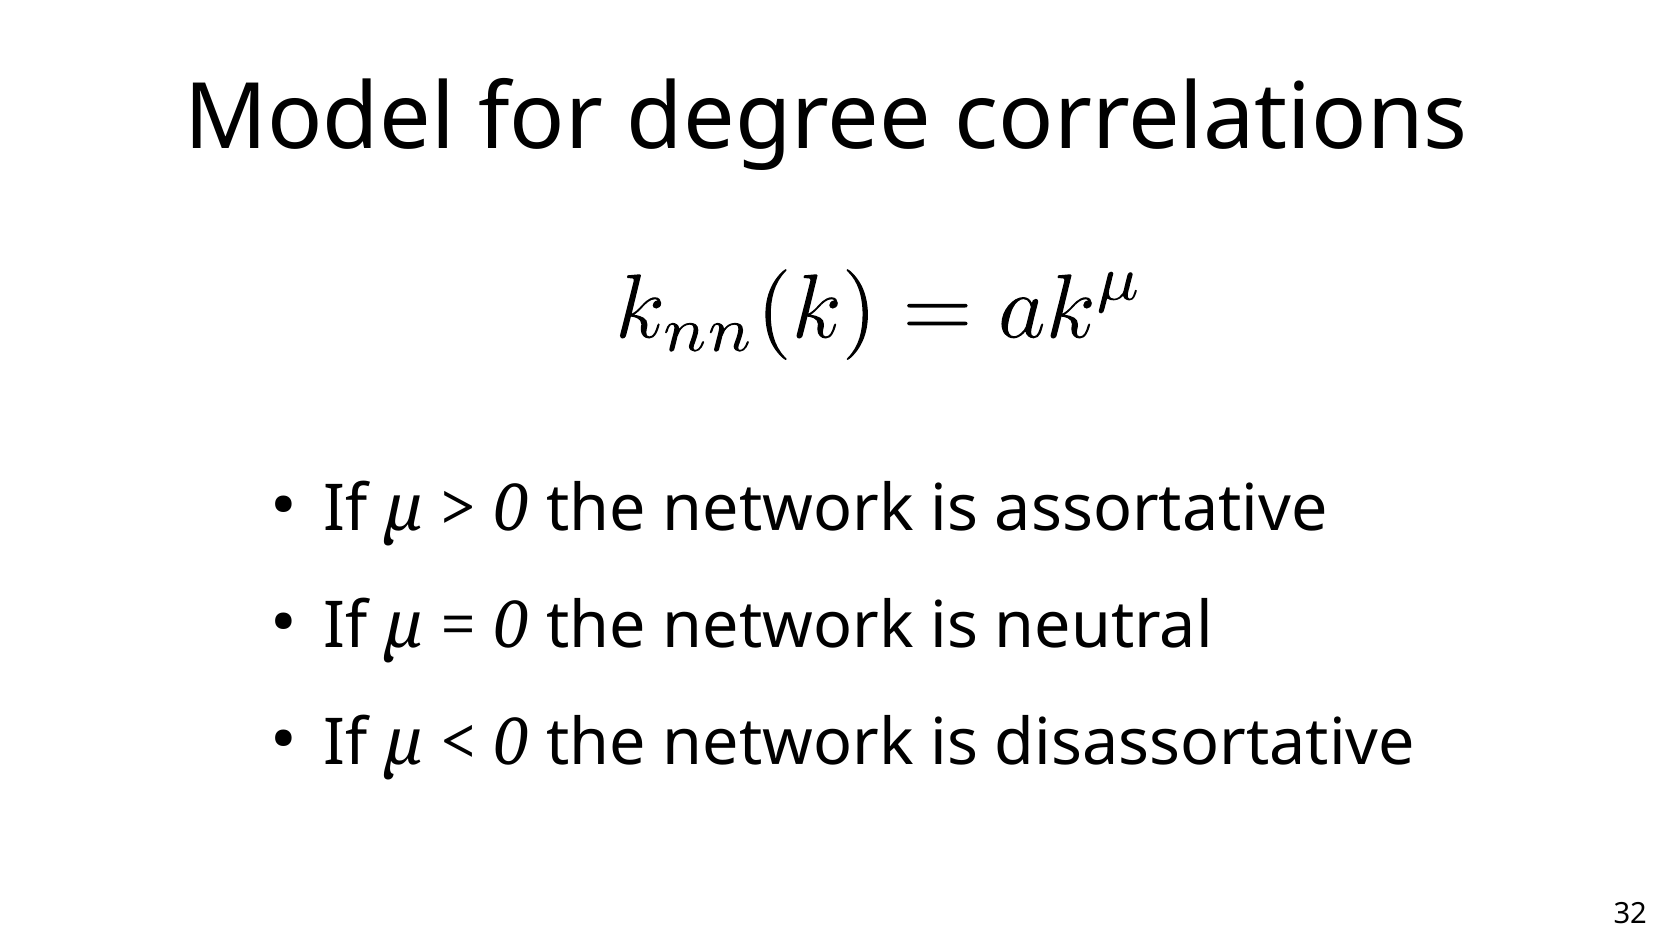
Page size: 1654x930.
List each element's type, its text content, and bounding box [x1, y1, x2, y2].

title Model for degree correlations [82, 1, 1571, 225]
text_box [615, 269, 1140, 360]
list If μ > 0 the network is assortative If μ = 0 the network is neutral If μ < 0 the network is disassortative [255, 461, 1448, 789]
